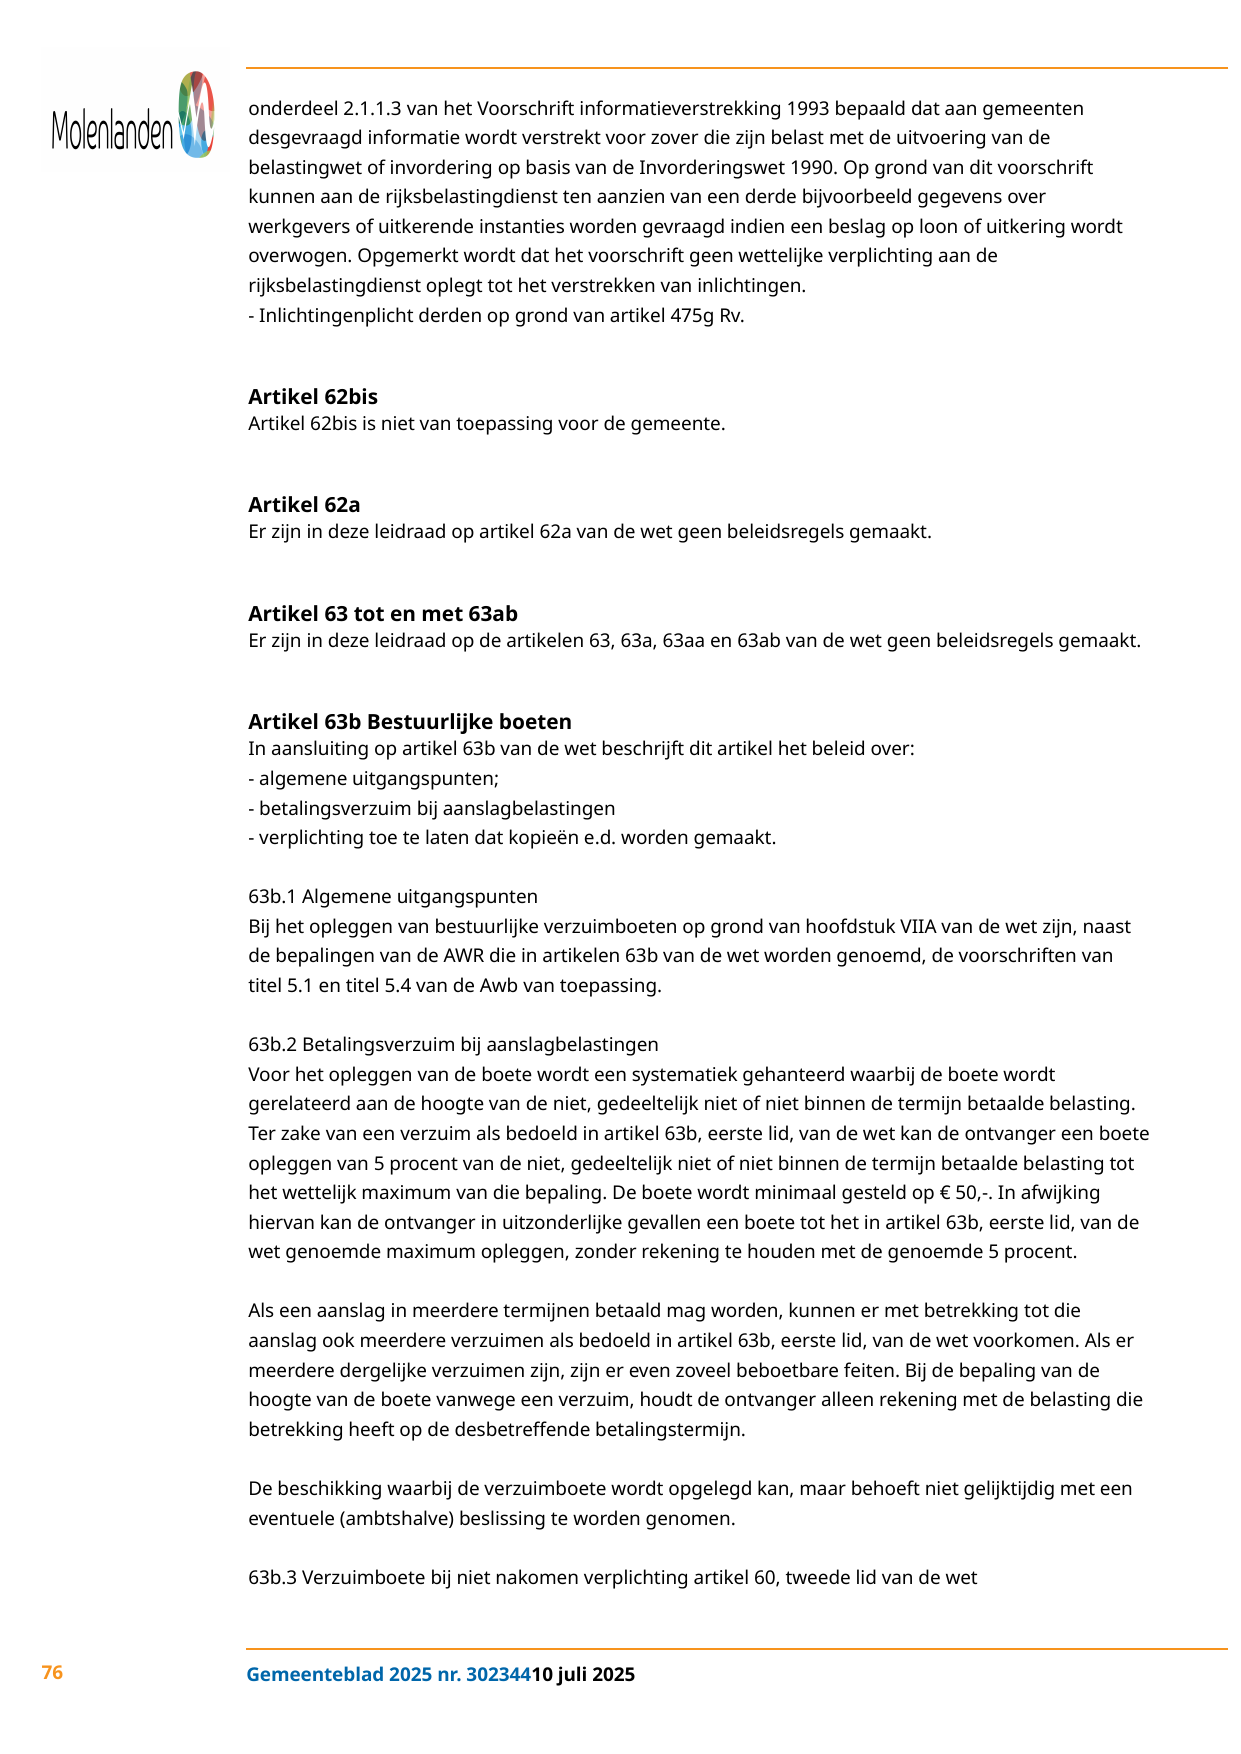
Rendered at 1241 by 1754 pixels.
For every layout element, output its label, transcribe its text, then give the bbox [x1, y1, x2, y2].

text - algemene uitgangspunten; [248, 765, 1152, 791]
text 63b.1 Algemene uitgangspunten [248, 883, 1152, 909]
picture [41, 47, 231, 172]
text Artikel 62a [248, 490, 1152, 519]
text Artikel 62bis [248, 382, 1152, 410]
text Als een aanslag in meerdere termijnen betaald mag worden, kunnen er met betrekking tot die aanslag ook meerdere verzuimen als bedoeld in artikel 63b, eerste lid, van de wet voorkomen. Als er meerdere dergelijke verzuimen zijn, zijn er even zoveel beboetbare feiten. Bij de bepaling van de hoogte van de boete vanwege een verzuim, houdt de ontvanger alleen rekening met de belasting die betrekking heeft op de desbetreffende betalingstermijn. [248, 1298, 1152, 1442]
text Bij het opleggen van bestuurlijke verzuimboeten op grond van hoofdstuk VIIA van de wet zijn, naast de bepalingen van de AWR die in artikelen 63b van de wet worden genoemd, de voorschriften van titel 5.1 en titel 5.4 van de Awb van toepassing. [248, 913, 1152, 998]
text Artikel 63 tot en met 63ab [248, 599, 1152, 627]
text - betalingsverzuim bij aanslagbelastingen [248, 795, 1152, 821]
text Er zijn in deze leidraad op de artikelen 63, 63a, 63aa en 63ab van de wet geen beleidsregels gemaakt. [248, 627, 1152, 653]
text - verplichting toe te laten dat kopieën e.d. worden gemaakt. [248, 824, 1152, 850]
text 63b.2 Betalingsverzuim bij aanslagbelastingen [248, 1031, 1152, 1057]
text Artikel 62bis is niet van toepassing voor de gemeente. [248, 410, 1152, 436]
text In aansluiting op artikel 63b van de wet beschrijft dit artikel het beleid over: [248, 736, 1152, 761]
text Artikel 63b Bestuurlijke boeten [248, 707, 1152, 736]
text Er zijn in deze leidraad op artikel 62a van de wet geen beleidsregels gemaakt. [248, 519, 1152, 544]
text Ter zake van een verzuim als bedoeld in artikel 63b, eerste lid, van de wet kan de ontvanger een boete opleggen van 5 procent van de niet, gedeeltelijk niet of niet binnen de termijn betaalde belasting tot het wettelijk maximum van die bepaling. De boete wordt minimaal gesteld op € 50,-. In afwijking hiervan kan de ontvanger in uitzonderlijke gevallen een boete tot het in artikel 63b, eerste lid, van de wet genoemde maximum opleggen, zonder rekening te houden met de genoemde 5 procent. [248, 1120, 1152, 1264]
text De beschikking waarbij de verzuimboete wordt opgelegd kan, maar behoeft niet gelijktijdig met een eventuele (ambtshalve) beslissing te worden genomen. [248, 1475, 1152, 1531]
text - Inlichtingenplicht derden op grond van artikel 475g Rv. [248, 302, 1152, 328]
text Voor het opleggen van de boete wordt een systematiek gehanteerd waarbij de boete wordt gerelateerd aan de hoogte van de niet, gedeeltelijk niet of niet binnen de termijn betaalde belasting. [248, 1061, 1152, 1116]
text onderdeel 2.1.1.3 van het Voorschrift informatieverstrekking 1993 bepaald dat aan gemeenten desgevraagd informatie wordt verstrekt voor zover die zijn belast met de uitvoering van de belastingwet of invordering op basis van de Invorderingswet 1990. Op grond van dit voorschrift kunnen aan de rijksbelastingdienst ten aanzien van een derde bijvoorbeeld gegevens over werkgevers of uitkerende instanties worden gevraagd indien een beslag op loon of uitkering wordt overwogen. Opgemerkt wordt dat het voorschrift geen wettelijke verplichting aan de rijksbelastingdienst oplegt tot het verstrekken van inlichtingen. [248, 95, 1152, 298]
text 63b.3 Verzuimboete bij niet nakomen verplichting artikel 60, tweede lid van de wet [248, 1564, 1152, 1590]
